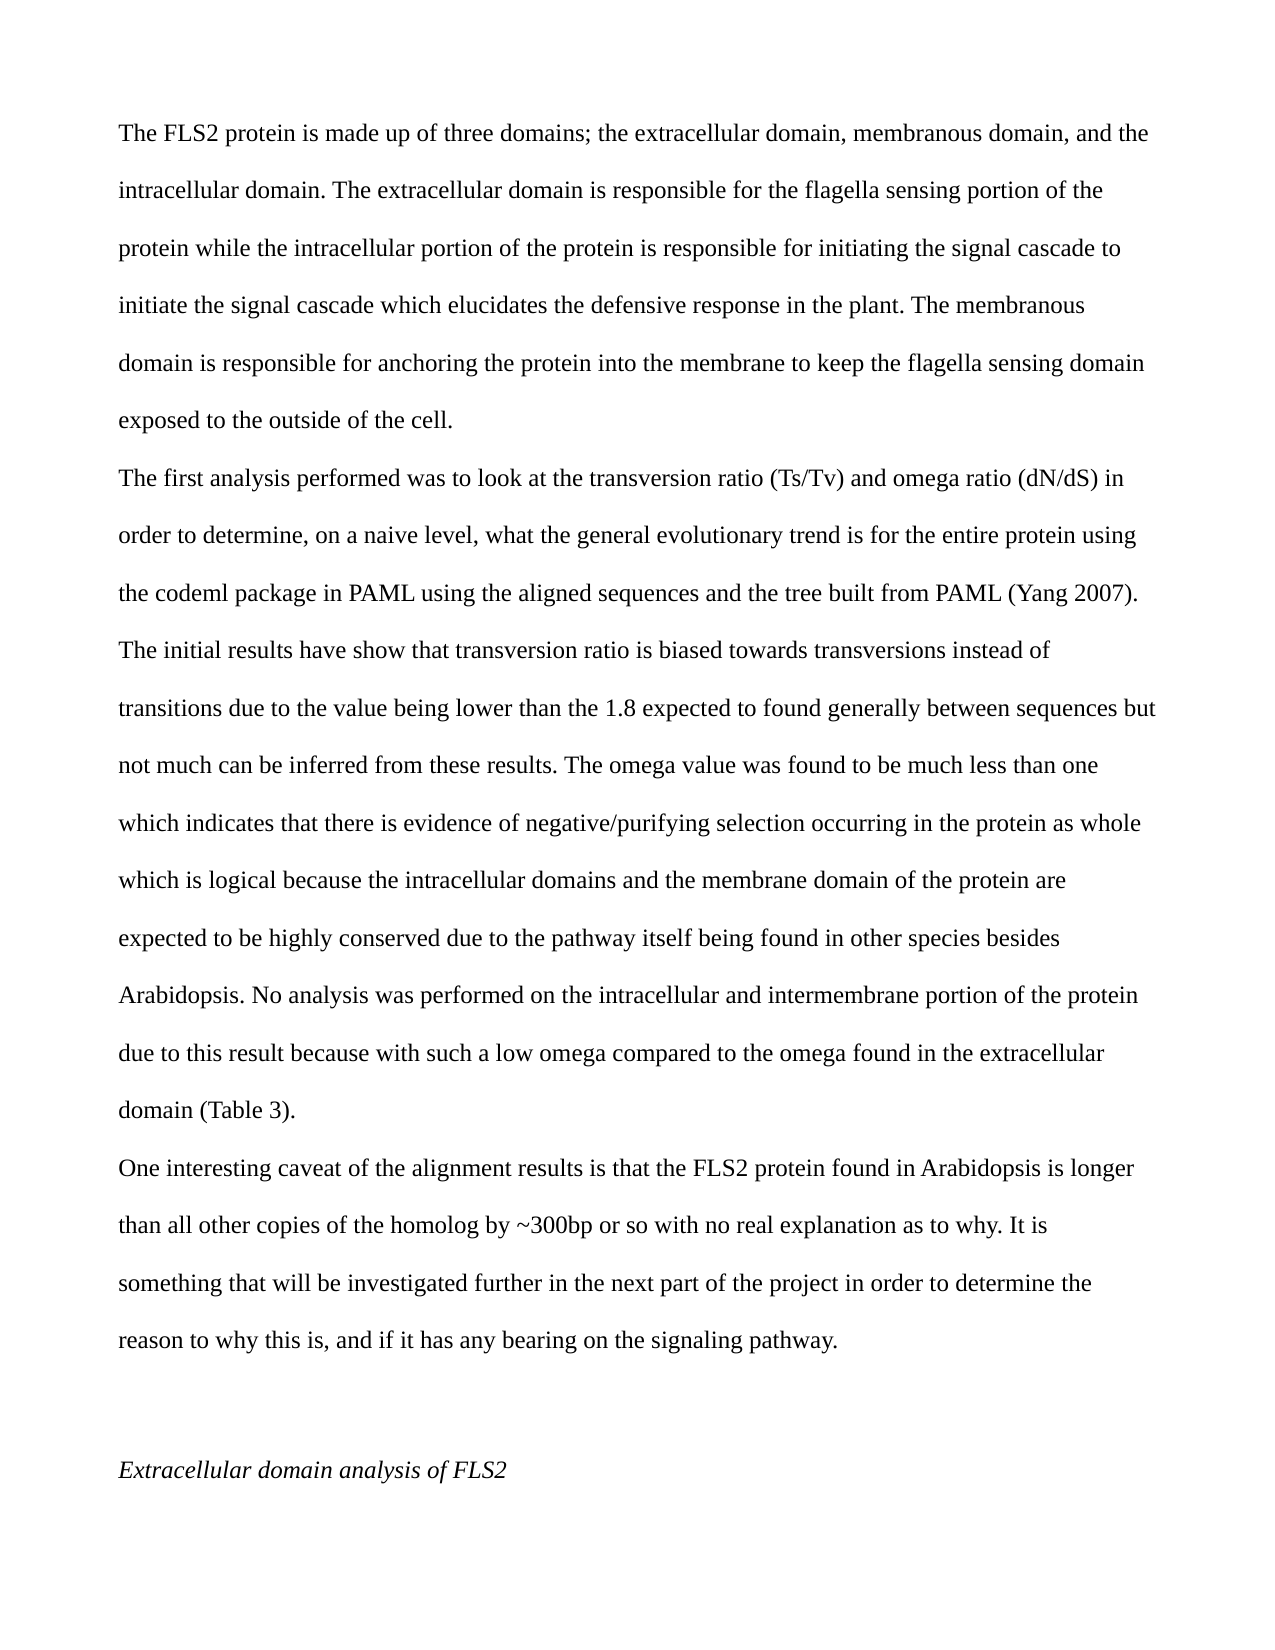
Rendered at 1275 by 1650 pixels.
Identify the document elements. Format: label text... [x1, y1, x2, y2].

text One interesting caveat of the alignment results is that the FLS2 protein found in Arabidopsis is longer than all other copies of the homolog by ~300bp or so with no real explanation as to why. It is something that will be investigated further in the next part of the project in order to determine the reason to why this is, and if it has any bearing on the signaling pathway. [118, 1153, 1157, 1354]
text The FLS2 protein is made up of three domains; the extracellular domain, membranous domain, and the intracellular domain. The extracellular domain is responsible for the flagella sensing portion of the protein while the intracellular portion of the protein is responsible for initiating the signal cascade to initiate the signal cascade which elucidates the defensive response in the plant. The membranous domain is responsible for anchoring the protein into the membrane to keep the flagella sensing domain exposed to the outside of the cell. [118, 118, 1157, 434]
text Extracellular domain analysis of FLS2 [118, 1455, 1157, 1484]
text The first analysis performed was to look at the transversion ratio (Ts/Tv) and omega ratio (dN/dS) in order to determine, on a naive level, what the general evolutionary trend is for the entire protein using the codeml package in PAML using the aligned sequences and the tree built from PAML (Yang 2007). The initial results have show that transversion ratio is biased towards transversions instead of transitions due to the value being lower than the 1.8 expected to found generally between sequences but not much can be inferred from these results. The omega value was found to be much less than one which indicates that there is evidence of negative/purifying selection occurring in the protein as whole which is logical because the intracellular domains and the membrane domain of the protein are expected to be highly conserved due to the pathway itself being found in other species besides Arabidopsis. No analysis was performed on the intracellular and intermembrane portion of the protein due to this result because with such a low omega compared to the omega found in the extracellular domain (Table 3). [118, 463, 1157, 1124]
